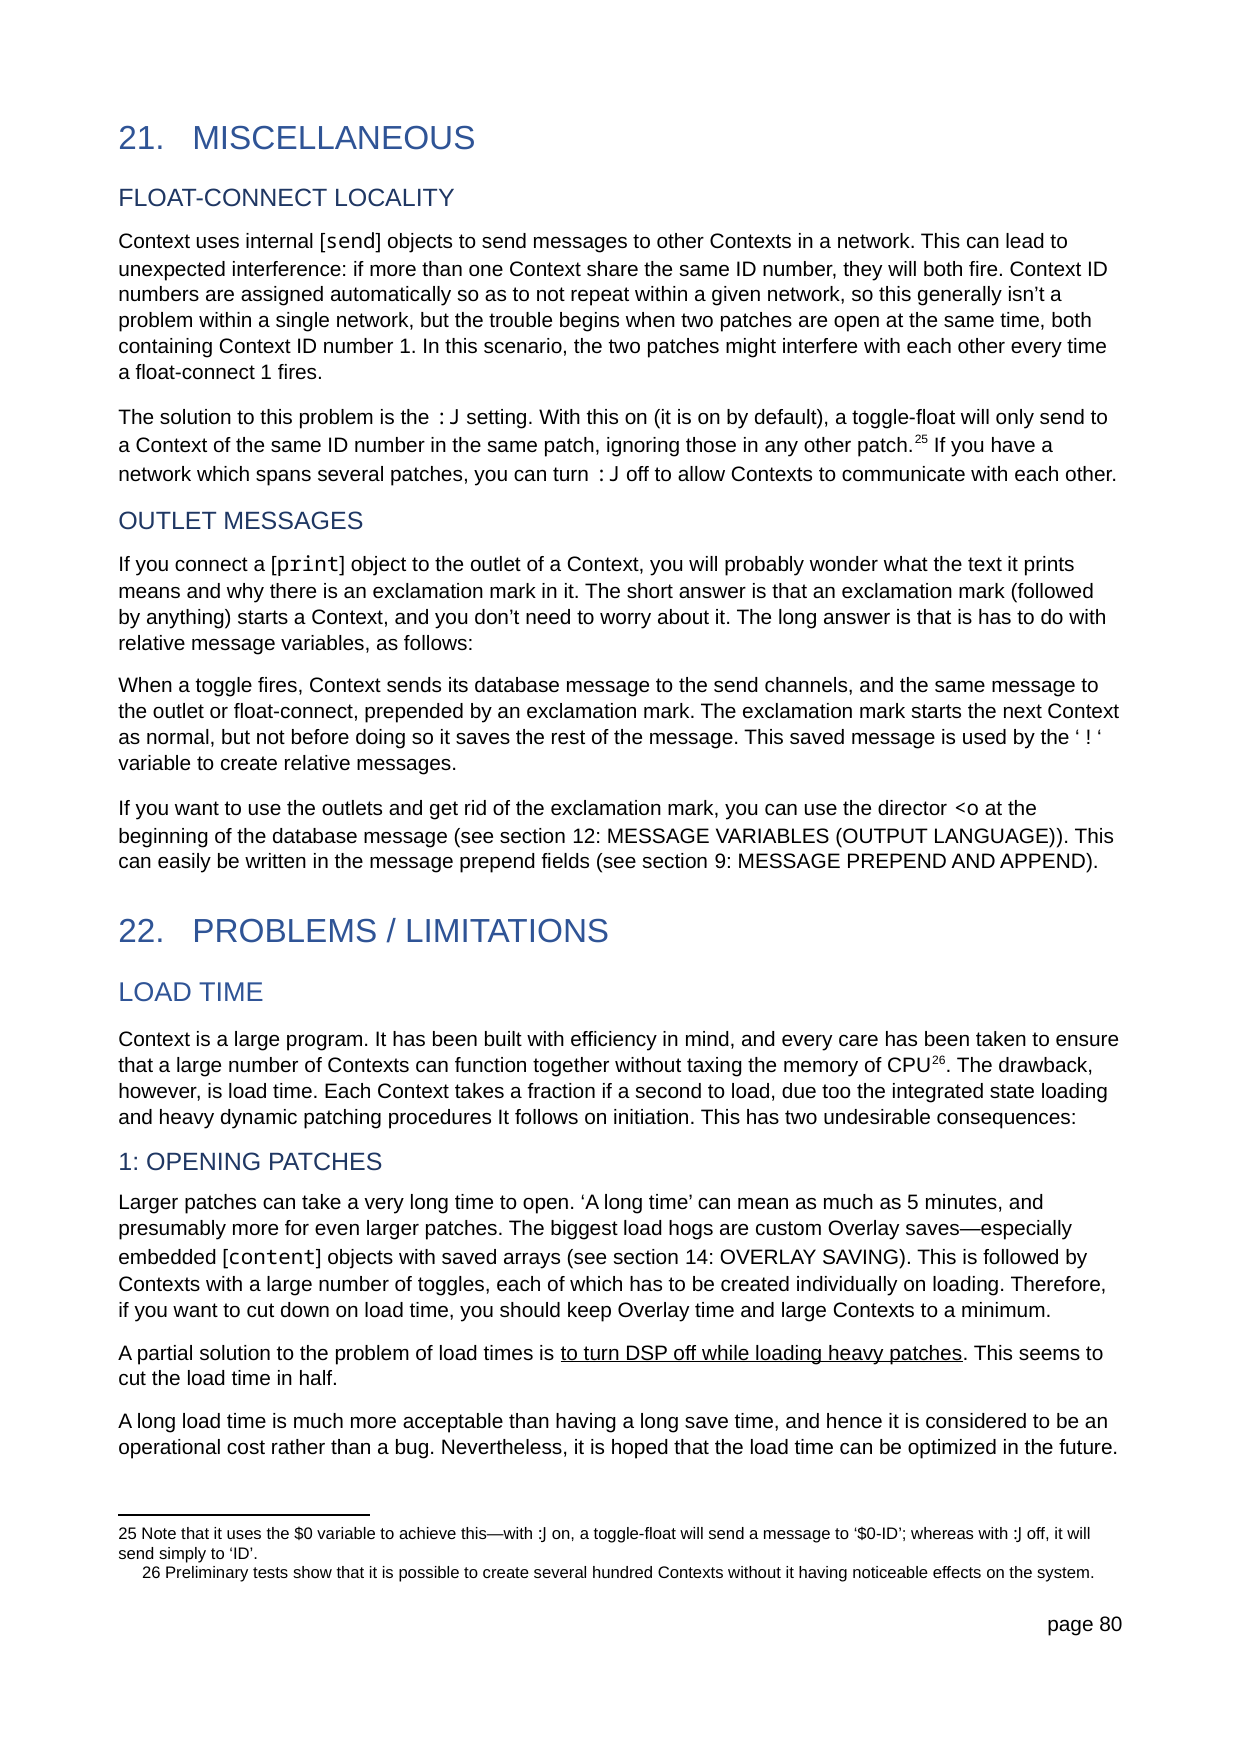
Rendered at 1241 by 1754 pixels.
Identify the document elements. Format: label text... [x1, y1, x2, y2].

text Preliminary tests show that it is possible to create several hundred Contexts without it having noticeable effects on the system. [118, 1563, 1122, 1582]
text The solution to this problem is the :J setting. With this on (it is on by default), a toggle-float will only send to a Context of the same ID number in the same patch, ignoring those in any other patch. If you have a network which spans several patches, you can turn :J off to allow Contexts to communicate with each other. [118, 402, 1122, 487]
text If you want to use the outlets and get rid of the exclamation mark, you can use the director <o at the beginning of the database message (see section 12: MESSAGE VARIABLES (OUTPUT LANGUAGE)). This can easily be written in the message prepend fields (see section 9: MESSAGE PREPEND AND APPEND). [118, 793, 1122, 873]
text If you connect a [print] object to the outlet of a Context, you will probably wonder what the text it prints means and why there is an exclamation mark in it. The short answer is that an exclamation mark (followed by anything) starts a Context, and you don’t need to worry about it. The long answer is that is has to do with relative message variables, as follows: [118, 549, 1122, 655]
subtitle LOAD TIME [118, 976, 1122, 1007]
text Context is a large program. It has been built with efficiency in mind, and every care has been taken to ensure that a large number of Contexts can function together without taxing the memory of CPU. The drawback, however, is load time. Each Context takes a fraction if a second to load, due too the integrated state loading and heavy dynamic patching procedures It follows on initiation. This has two undesirable consequences: [118, 1027, 1122, 1129]
text Context uses internal [send] objects to send messages to other Contexts in a network. This can lead to unexpected interference: if more than one Context share the same ID number, they will both fire. Context ID numbers are assigned automatically so as to not repeat within a given network, so this generally isn’t a problem within a single network, but the trouble begins when two patches are open at the same time, both containing Context ID number 1. In this scenario, the two patches might interfere with each other every time a float-connect 1 fires. [118, 226, 1122, 384]
text Larger patches can take a very long time to open. ‘A long time’ can mean as much as 5 minutes, and presumably more for even larger patches. The biggest load hogs are custom Overlay saves—especially embedded [content] objects with saved arrays (see section 14: OVERLAY SAVING). This is followed by Contexts with a large number of toggles, each of which has to be created individually on loading. Therefore, if you want to cut down on load time, you should keep Overlay time and large Contexts to a minimum. [118, 1190, 1122, 1322]
subtitle PROBLEMS / LIMITATIONS [118, 911, 1122, 949]
subtitle 1: OPENING PATCHES [118, 1147, 1122, 1176]
text When a toggle fires, Context sends its database message to the send channels, and the same message to the outlet or float-connect, prepended by an exclamation mark. The exclamation mark starts the next Context as normal, but not before doing so it saves the rest of the message. This saved message is used by the ‘ ! ‘ variable to create relative messages. [118, 673, 1122, 775]
subtitle MISCELLANEOUS [118, 118, 1122, 157]
text A partial solution to the problem of load times is to turn DSP off while loading heavy patches. This seems to cut the load time in half. [118, 1340, 1122, 1390]
text A long load time is much more acceptable than having a long save time, and hence it is considered to be an operational cost rather than a bug. Nevertheless, it is hoped that the load time can be optimized in the future. [118, 1409, 1122, 1458]
text Note that it uses the $0 variable to achieve this—with :J on, a toggle-float will send a message to ‘$0-ID’; whereas with :J off, it will send simply to ‘ID’. [118, 1521, 1122, 1563]
subtitle OUTLET MESSAGES [118, 506, 1122, 535]
subtitle FLOAT-CONNECT LOCALITY [118, 183, 1122, 212]
